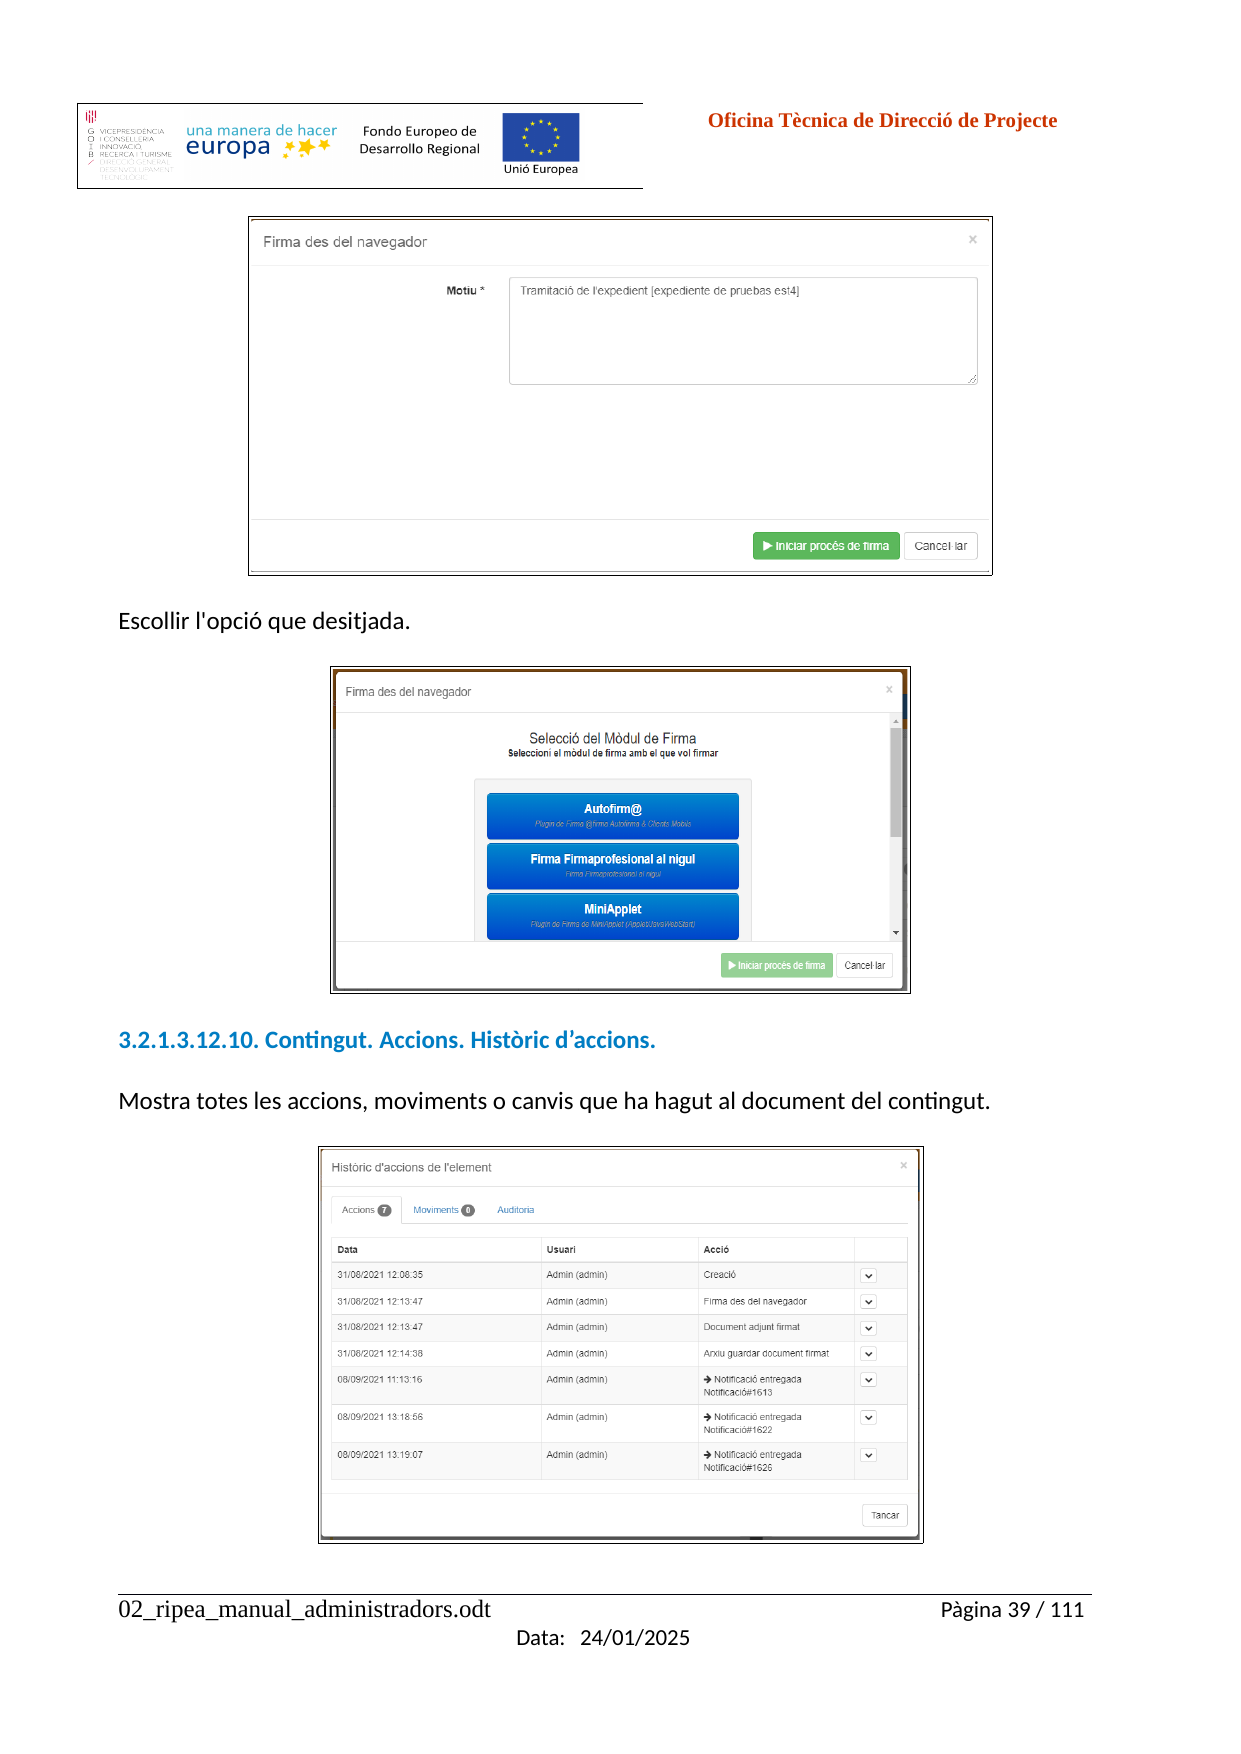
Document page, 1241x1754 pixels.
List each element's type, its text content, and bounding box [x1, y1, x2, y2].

picture [251, 219, 989, 572]
picture [320, 1149, 920, 1540]
text Mostra totes les accions, moviments o canvis que ha hagut al document del contingut. [118, 1085, 1122, 1116]
picture [82, 108, 178, 182]
picture [184, 108, 585, 182]
text Escollir l'opció que desitjada. [118, 605, 1122, 636]
picture [332, 669, 908, 991]
subtitle 3.2.1.3.12.10. Contingut. Accions. Històric d’accions. [118, 1024, 1122, 1054]
